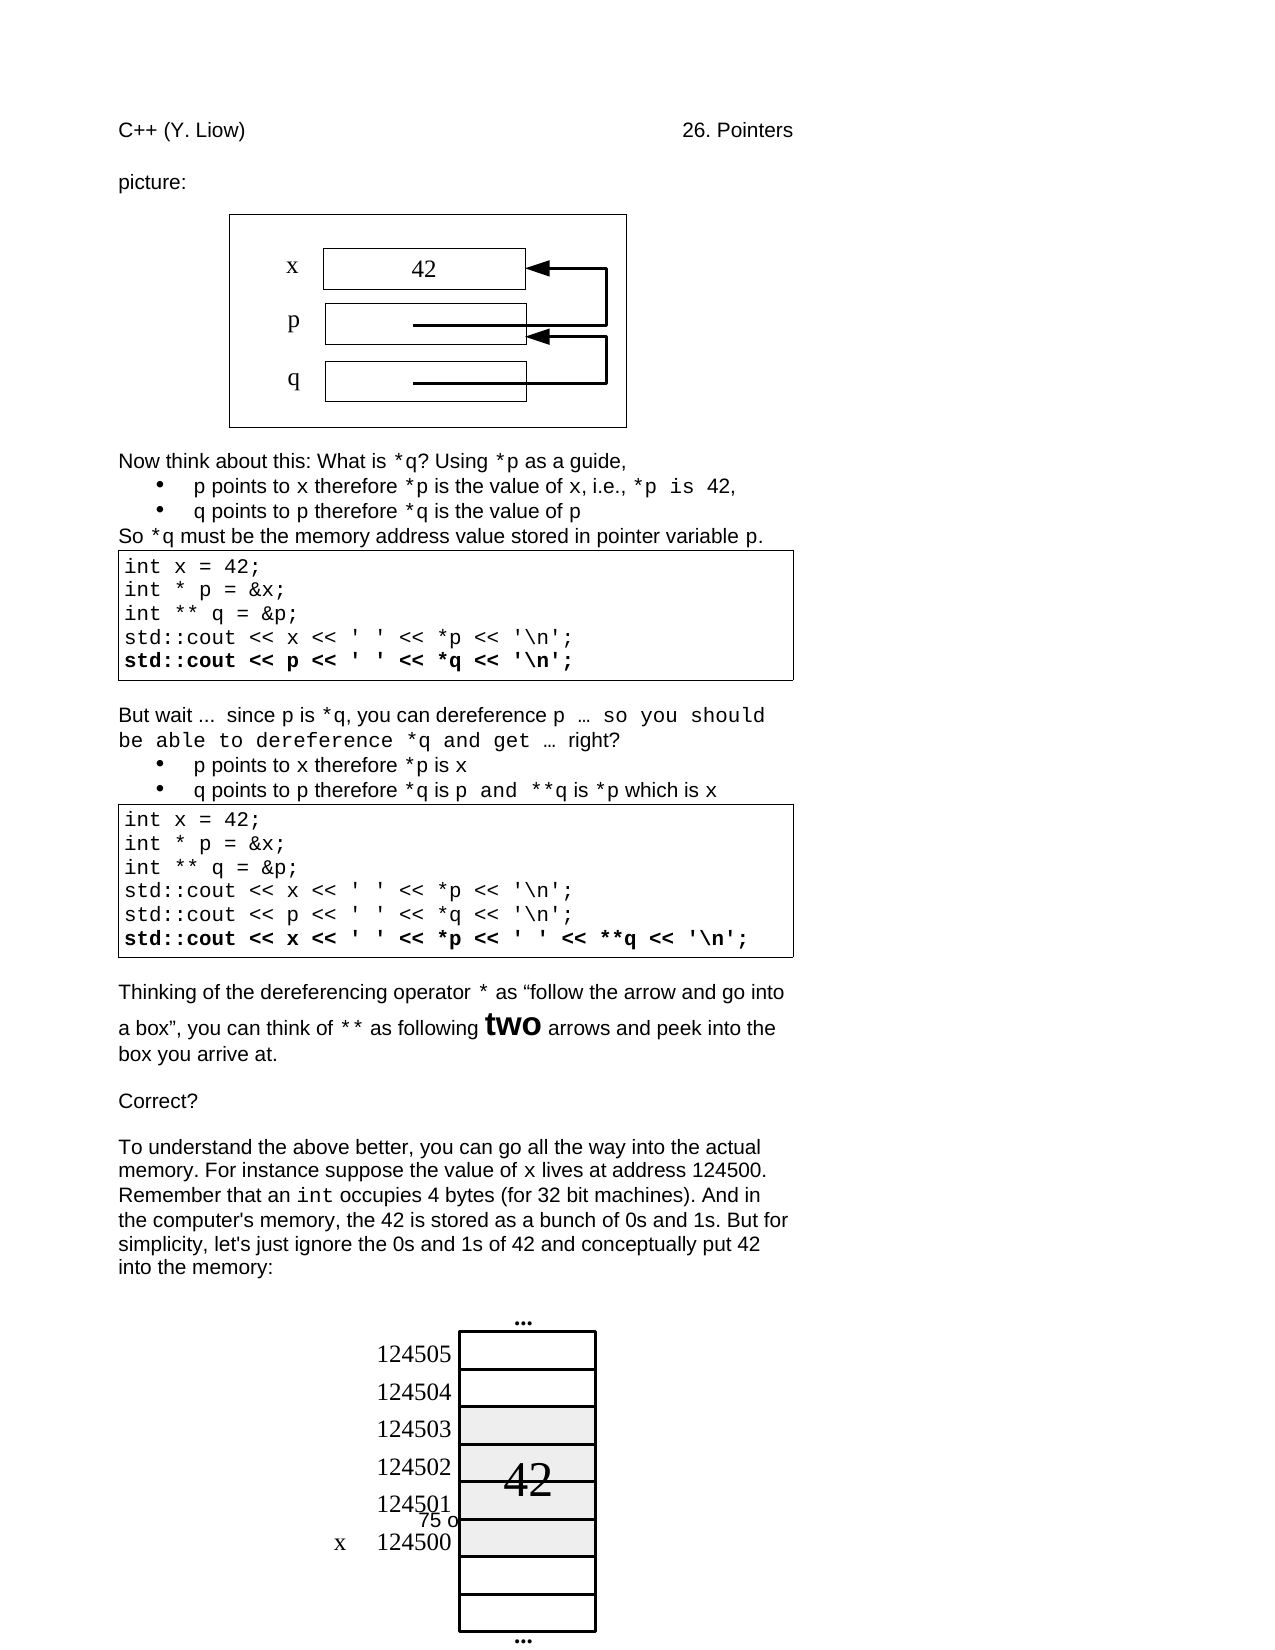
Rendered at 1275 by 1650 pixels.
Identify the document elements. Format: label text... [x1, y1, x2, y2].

list p points to x therefore *p is x [156, 753, 793, 778]
text Correct? [118, 1089, 793, 1112]
list q points to p therefore *q is the value of p [156, 500, 793, 525]
table_header int x = 42; int * p = &x; int ** q = &p; std::cout << x << ' ' << *p << '\n'; std::cout << p << ' ' << *q << '\n'; std::cout << x << ' ' << *p << ' ' << **q << '\n'; [119, 805, 793, 957]
text To understand the above better, you can go all the way into the actual memory. For instance suppose the value of x lives at address 124500. Remember that an int occupies 4 bytes (for 32 bit machines). And in the computer's memory, the 42 is stored as a bunch of 0s and 1s. But for simplicity, let's just ignore the 0s and 1s of 42 and conceptually put 42 into the memory: [118, 1136, 793, 1279]
list p points to x therefore *p is the value of x, i.e., *p is 42, [156, 475, 793, 500]
text Now think about this: What is *q? Using *p as a guide, [118, 449, 793, 475]
text picture: [118, 171, 793, 194]
list q points to p therefore *q is p and **q is *p which is x [156, 778, 793, 803]
text Thinking of the dereferencing operator * as “follow the arrow and go into a box”, you can think of ** as following two arrows and peek into the box you arrive at. [118, 980, 793, 1066]
text But wait ... since p is *q, you can dereference p … so you should be able to dereference *q and get … right? [118, 703, 793, 753]
text So *q must be the memory address value stored in pointer variable p. [118, 525, 793, 550]
table_header int x = 42; int * p = &x; int ** q = &p; std::cout << x << ' ' << *p << '\n'; std::cout << p << ' ' << *q << '\n'; [119, 551, 793, 680]
